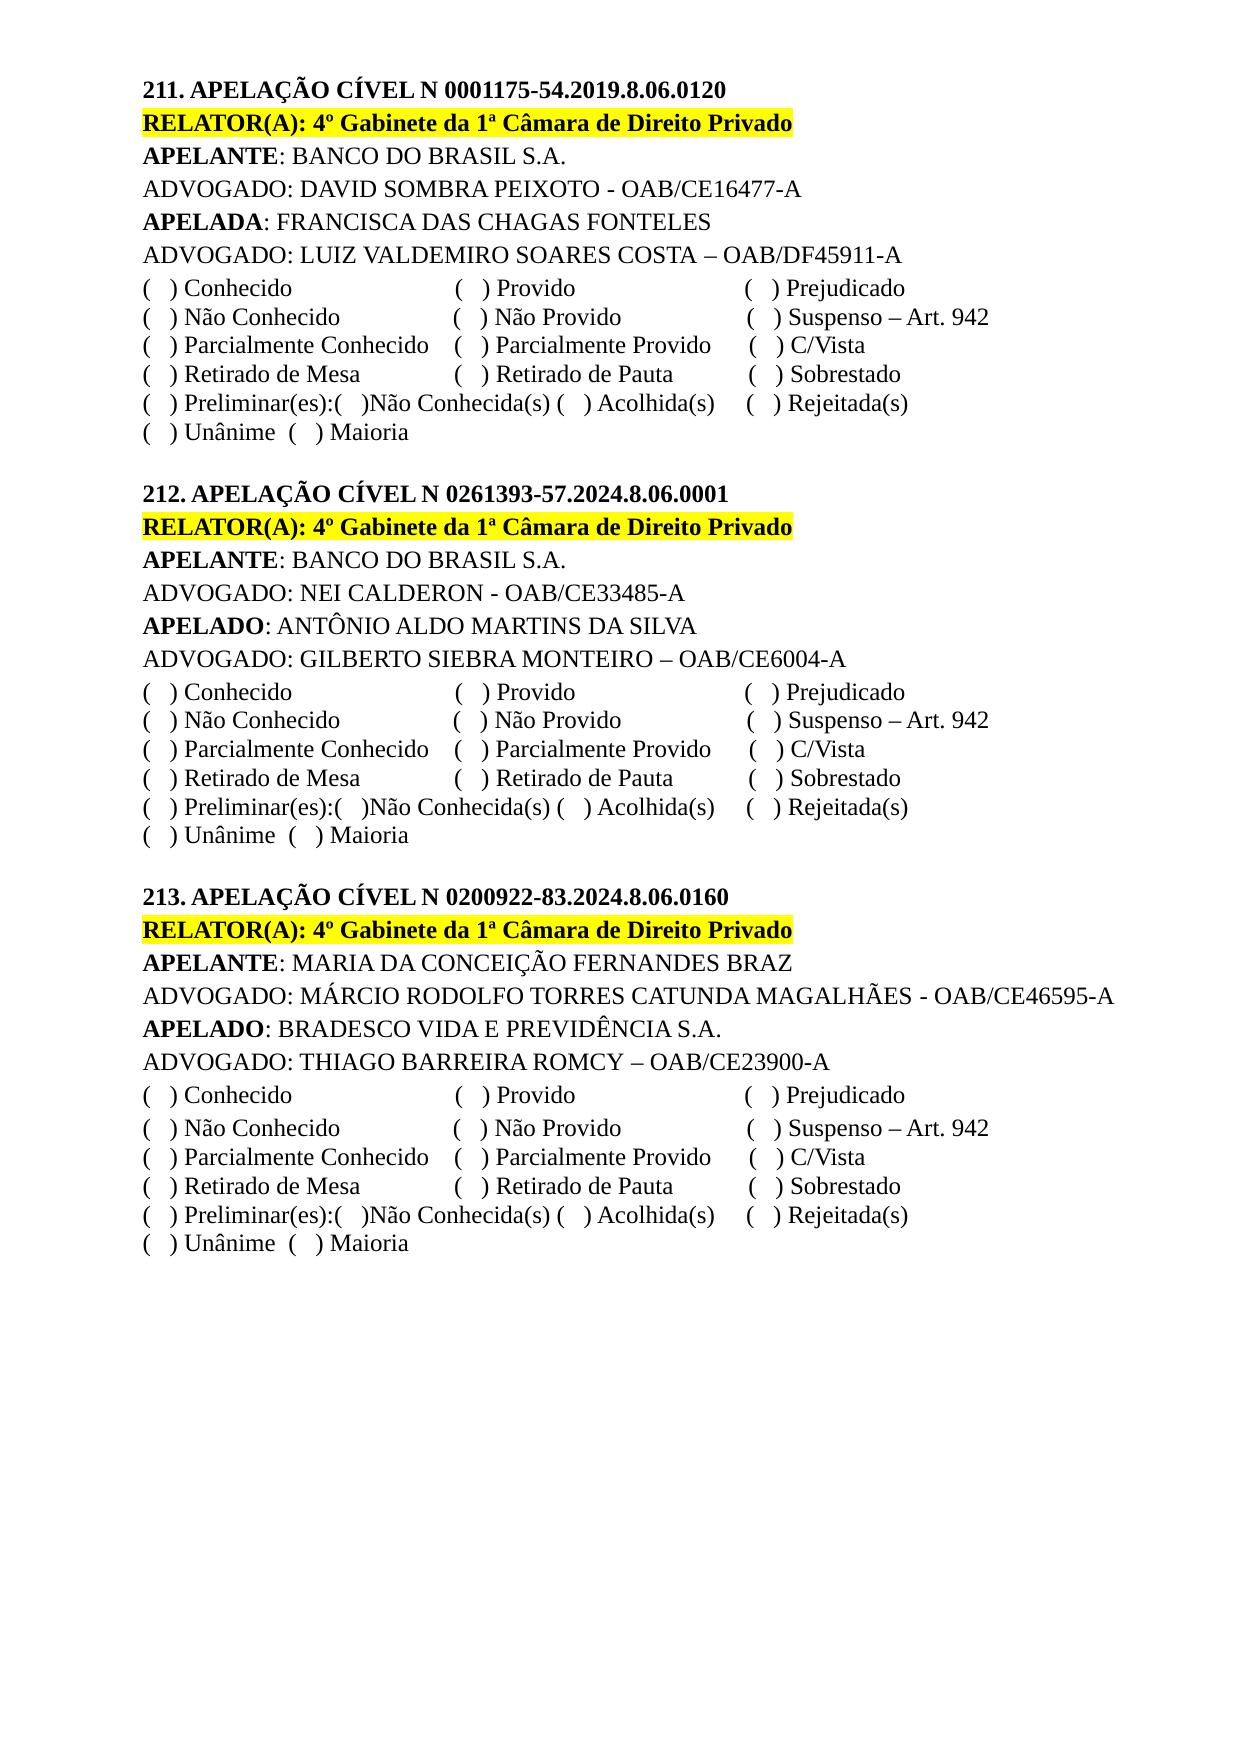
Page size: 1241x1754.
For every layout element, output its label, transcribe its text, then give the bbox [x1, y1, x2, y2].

text ( ) Parcialmente Conhecido ( ) Parcialmente Provido ( ) C/Vista [142, 1142, 1158, 1171]
text ( ) Retirado de Mesa ( ) Retirado de Pauta ( ) Sobrestado [142, 359, 1158, 388]
text ( ) Não Conhecido ( ) Não Provido ( ) Suspenso – Art. 942 [142, 302, 1158, 331]
text ( ) Unânime ( ) Maioria [142, 821, 1158, 849]
text ( ) Não Conhecido ( ) Não Provido ( ) Suspenso – Art. 942 [142, 706, 1158, 734]
text ( ) Preliminar(es):( )Não Conhecida(s) ( ) Acolhida(s) ( ) Rejeitada(s) [142, 1200, 1158, 1228]
text 212. APELAÇÃO CÍVEL N 0261393-57.2024.8.06.0001 RELATOR(A): 4º Gabinete da 1ª Câmara de Direito Privado APELANTE: BANCO DO BRASIL S.A. ADVOGADO: NEI CALDERON - OAB/CE33485-A APELADO: ANTÔNIO ALDO MARTINS DA SILVA ADVOGADO: GILBERTO SIEBRA MONTEIRO – OAB/CE6004-A [142, 446, 1141, 672]
text ( ) Não Conhecido ( ) Não Provido ( ) Suspenso – Art. 942 [142, 1113, 1158, 1142]
text ( ) Retirado de Mesa ( ) Retirado de Pauta ( ) Sobrestado [142, 1171, 1158, 1200]
text ( ) Unânime ( ) Maioria [142, 417, 1158, 446]
text ( ) Conhecido ( ) Provido ( ) Prejudicado [142, 677, 1141, 706]
text ( ) Unânime ( ) Maioria [142, 1228, 1141, 1323]
text ( ) Retirado de Mesa ( ) Retirado de Pauta ( ) Sobrestado [142, 763, 1158, 792]
text ( ) Preliminar(es):( )Não Conhecida(s) ( ) Acolhida(s) ( ) Rejeitada(s) [142, 388, 1158, 417]
text ( ) Parcialmente Conhecido ( ) Parcialmente Provido ( ) C/Vista [142, 331, 1158, 359]
text ( ) Preliminar(es):( )Não Conhecida(s) ( ) Acolhida(s) ( ) Rejeitada(s) [142, 792, 1158, 821]
text 211. APELAÇÃO CÍVEL N 0001175-54.2019.8.06.0120 RELATOR(A): 4º Gabinete da 1ª Câmara de Direito Privado APELANTE: BANCO DO BRASIL S.A. ADVOGADO: DAVID SOMBRA PEIXOTO - OAB/CE16477-A APELADA: FRANCISCA DAS CHAGAS FONTELES ADVOGADO: LUIZ VALDEMIRO SOARES COSTA – OAB/DF45911-A [142, 75, 1141, 269]
text ( ) Conhecido ( ) Provido ( ) Prejudicado [142, 1080, 1141, 1109]
text ( ) Conhecido ( ) Provido ( ) Prejudicado [142, 273, 1141, 302]
text ( ) Parcialmente Conhecido ( ) Parcialmente Provido ( ) C/Vista [142, 734, 1158, 763]
text 213. APELAÇÃO CÍVEL N 0200922-83.2024.8.06.0160 RELATOR(A): 4º Gabinete da 1ª Câmara de Direito Privado APELANTE: MARIA DA CONCEIÇÃO FERNANDES BRAZ ADVOGADO: MÁRCIO RODOLFO TORRES CATUNDA MAGALHÃES - OAB/CE46595-A APELADO: BRADESCO VIDA E PREVIDÊNCIA S.A. ADVOGADO: THIAGO BARREIRA ROMCY – OAB/CE23900-A [142, 849, 1141, 1076]
